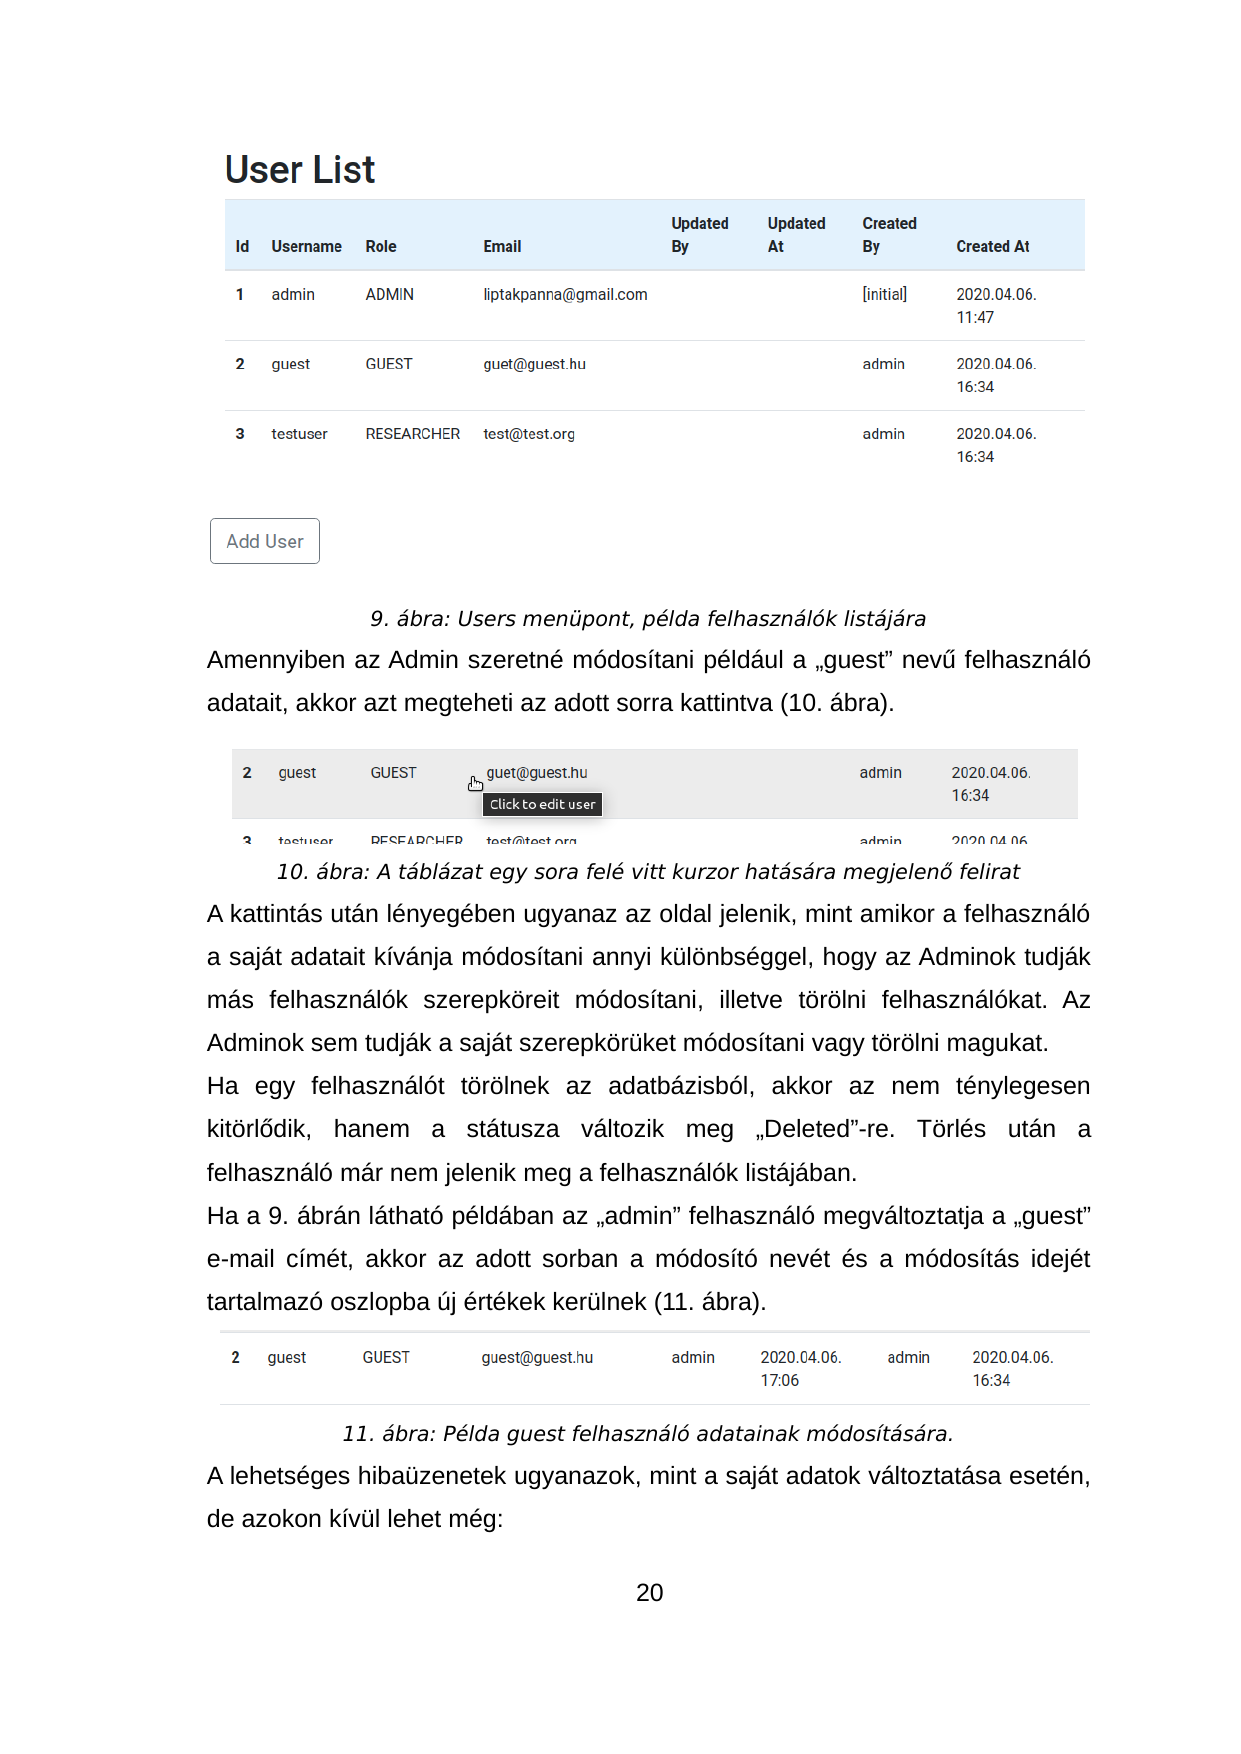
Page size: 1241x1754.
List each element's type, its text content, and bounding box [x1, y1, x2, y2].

text 9. ábra: Users menüpont, példa felhasználók listájára [207, 590, 1093, 631]
picture [206, 731, 1093, 844]
picture [206, 147, 1093, 590]
text 11. ábra: Példa guest felhasználó adatainak módosítására. [207, 1406, 1093, 1447]
text Ha a 9. ábrán látható példában az „admin” felhasználó megváltoztatja a „guest” e-mail címét, akkor az adott sorban a módosító nevét és a módosítás idejét tartalmazó oszlopba új értékek kerülnek (11. ábra). [207, 1201, 1093, 1316]
text A lehetséges hibaüzenetek ugyanazok, mint a saját adatok változtatása esetén, de azokon kívül lehet még: [207, 1447, 1093, 1533]
text Amennyiben az Admin szeretné módosítani például a „guest” nevű felhasználó adatait, akkor azt megteheti az adott sorra kattintva (10. ábra). [207, 631, 1093, 717]
text 10. ábra: A táblázat egy sora felé vitt kurzor hatására megjelenő felirat [207, 844, 1093, 884]
text Ha egy felhasználót törölnek az adatbázisból, akkor az nem ténylegesen kitörlődik, hanem a státusza változik meg „Deleted”-re. Törlés után a felhasználó már nem jelenik meg a felhasználók listájában. [207, 1071, 1093, 1186]
text A kattintás után lényegében ugyanaz az oldal jelenik, mint amikor a felhasználó a saját adatait kívánja módosítani annyi különbséggel, hogy az Adminok tudják más felhasználók szerepköreit módosítani, illetve törölni felhasználókat. Az Adminok sem tudják a saját szerepkörüket módosítani vagy törölni magukat. [207, 884, 1093, 1057]
picture [206, 1330, 1093, 1406]
